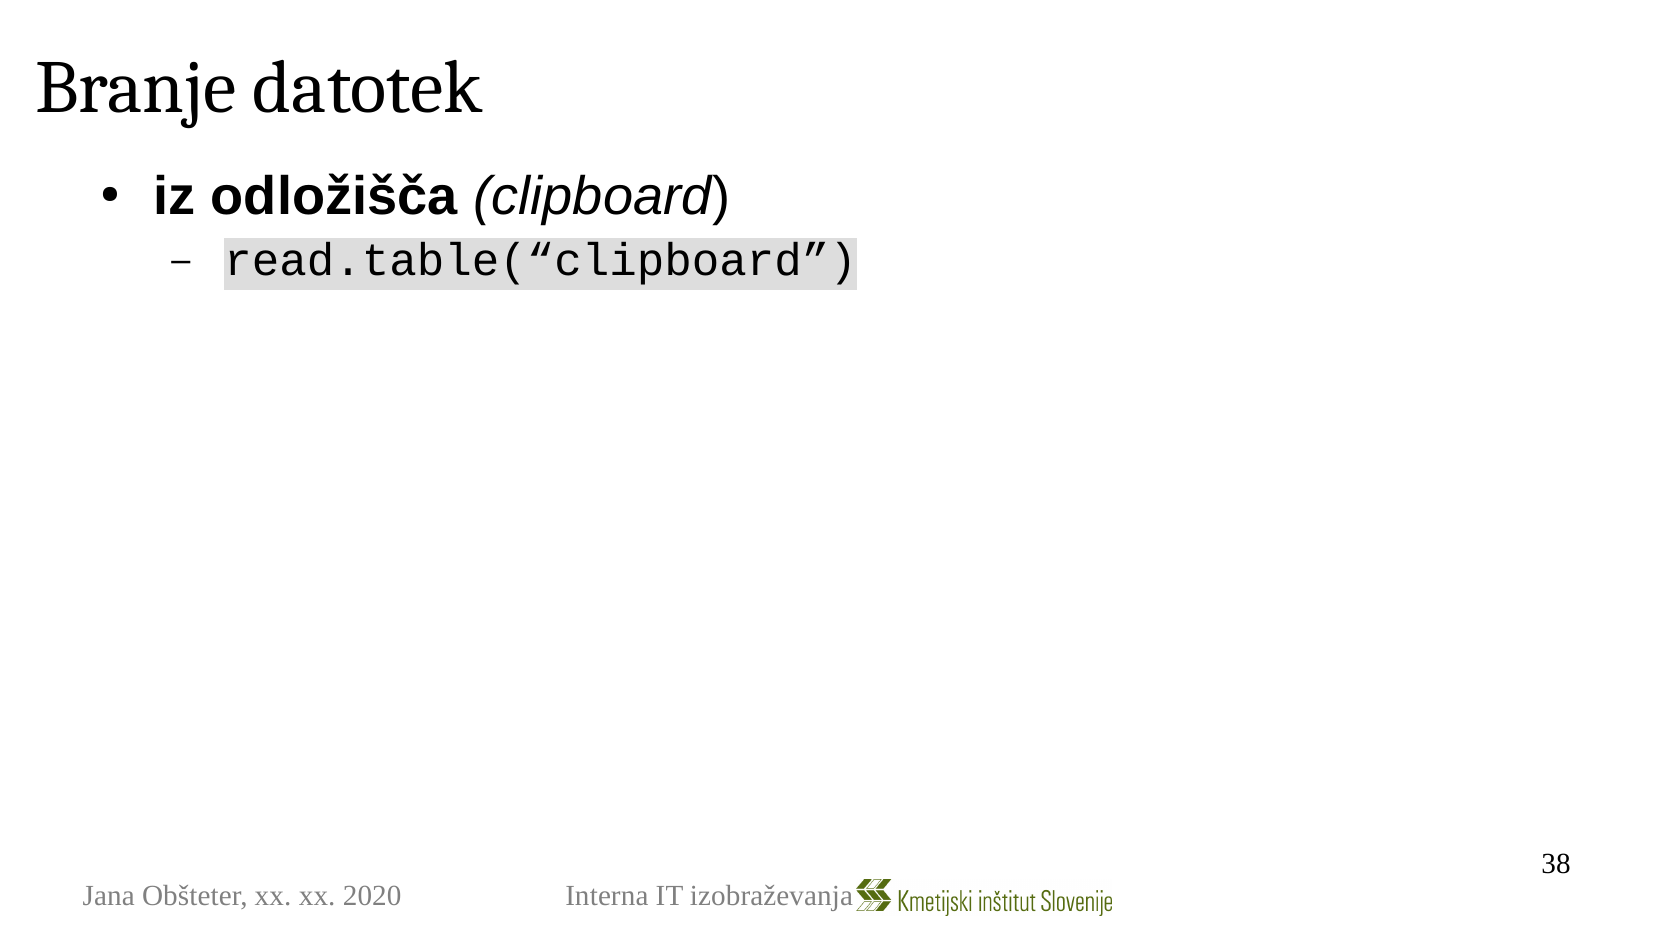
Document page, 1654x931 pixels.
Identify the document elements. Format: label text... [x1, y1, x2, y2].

title Branje datotek [35, 21, 1524, 154]
list iz odložišča (clipboard) read.table(“clipboard”) [82, 165, 1630, 839]
picture [856, 879, 1112, 916]
